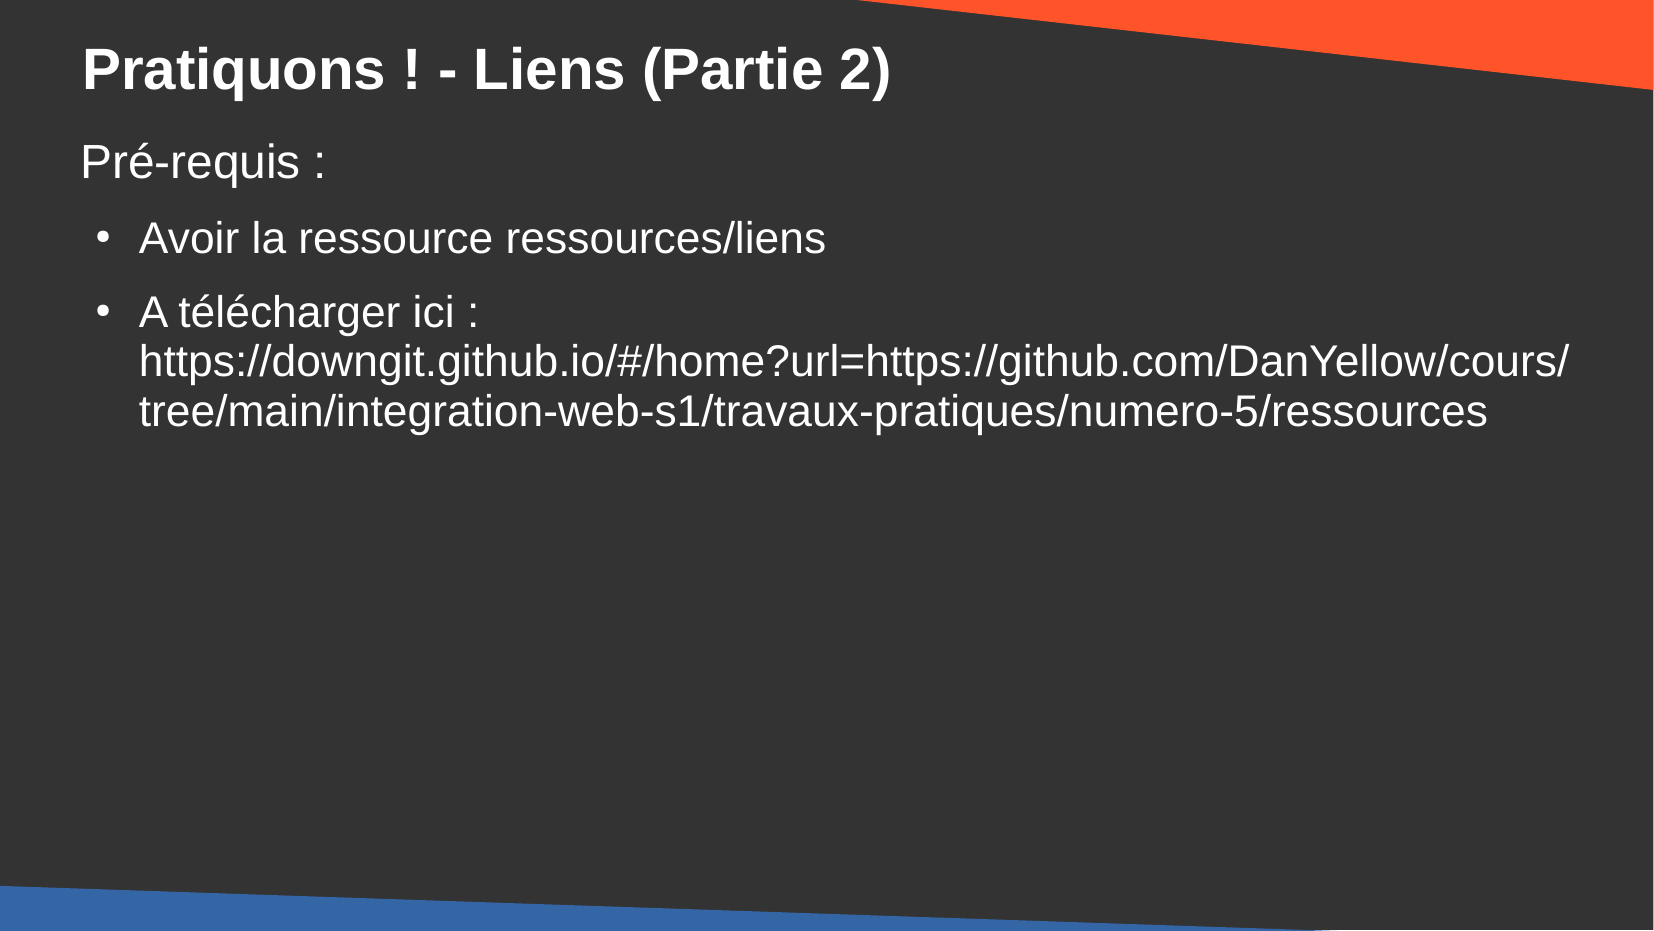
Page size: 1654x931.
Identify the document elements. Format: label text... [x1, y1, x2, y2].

list Pré-requis : Avoir la ressource ressources/liens A télécharger ici : https://downgit.github.io/#/home?url=https://github.com/DanYellow/cours/tree/main/integration-web-s1/travaux-pratiques/numero-5/ressources [80, 135, 1620, 473]
text_box [856, 0, 1654, 91]
title Pratiquons ! - Liens (Partie 2) [82, 37, 1571, 114]
text_box [0, 885, 1337, 931]
